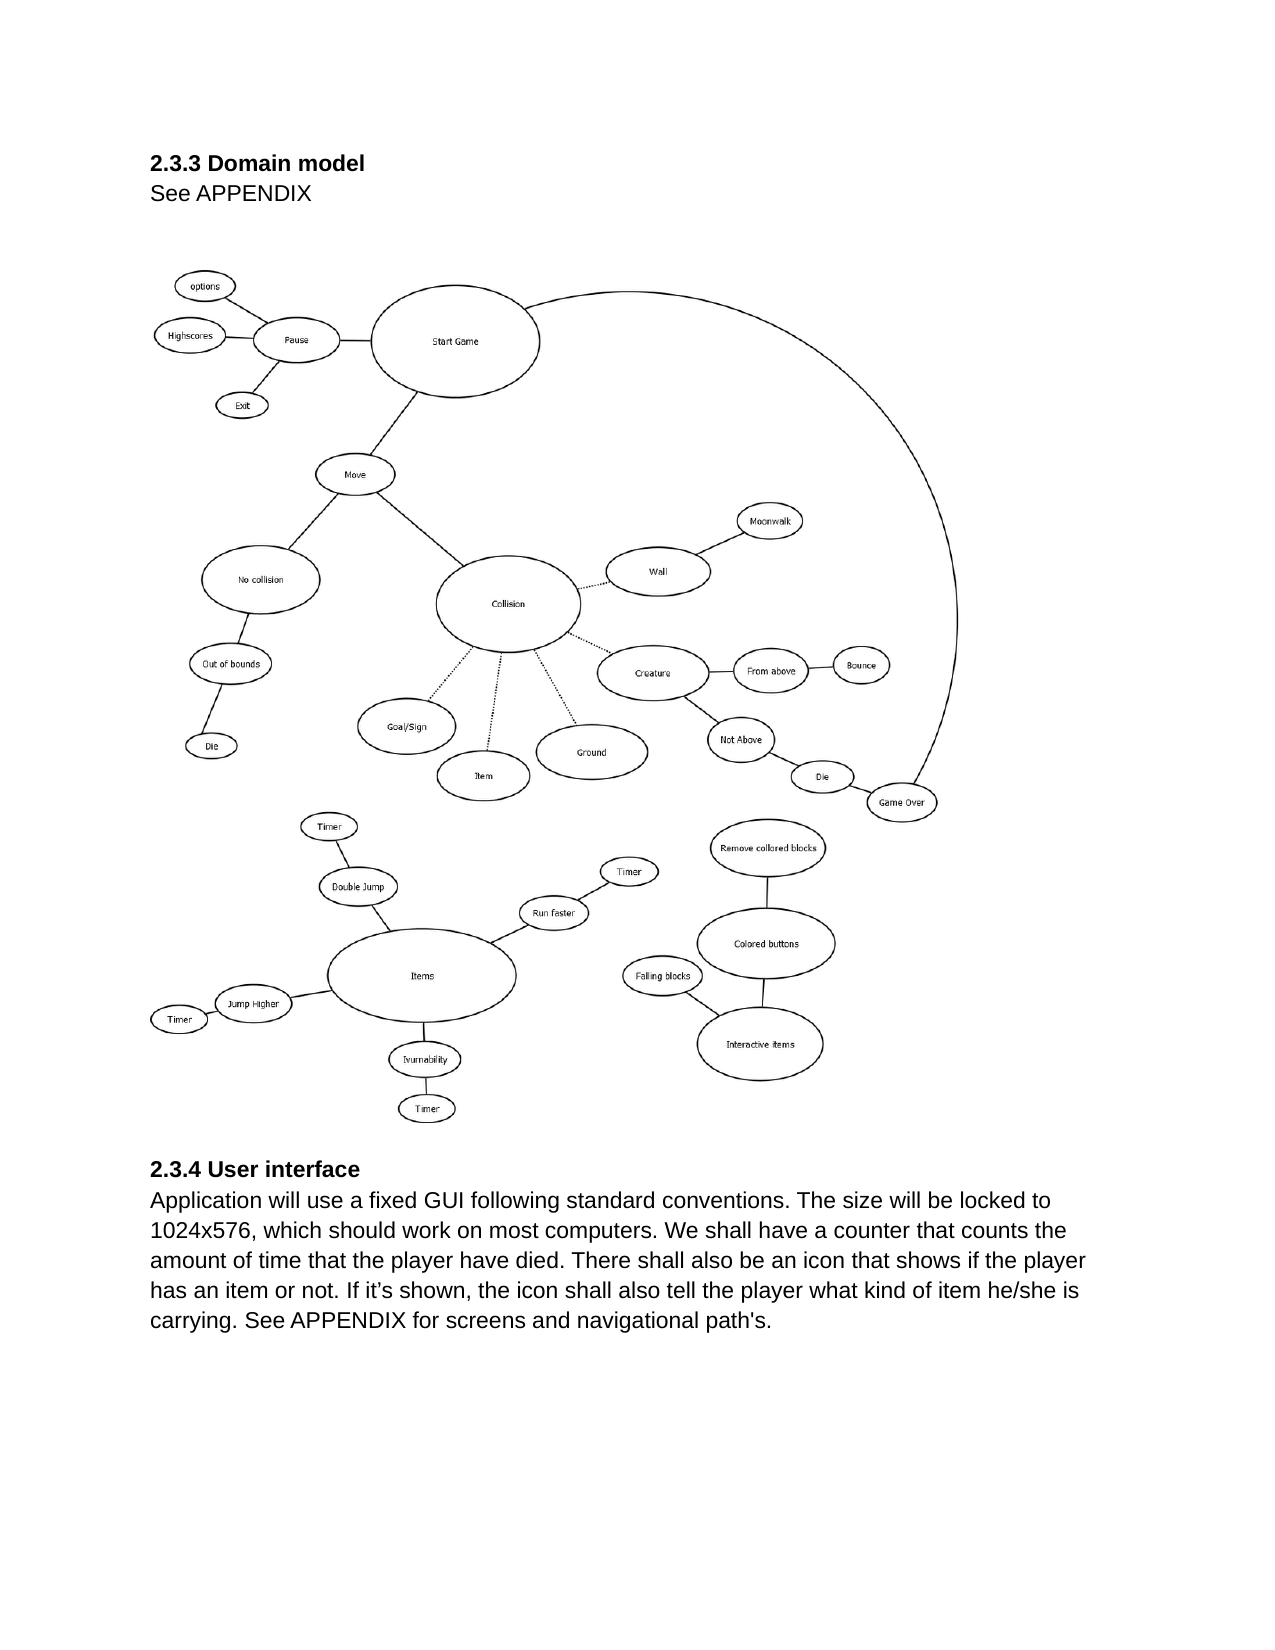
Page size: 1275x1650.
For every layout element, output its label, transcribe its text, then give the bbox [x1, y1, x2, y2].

text 2.3.3 Domain model [150, 150, 1125, 176]
text See APPENDIX [150, 180, 1125, 207]
text Application will use a fixed GUI following standard conventions. The size will be locked to 1024x576, which should work on most computers. We shall have a counter that counts the amount of time that the player have died. There shall also be an icon that shows if the player has an item or not. If it’s shown, the icon shall also tell the player what kind of item he/she is carrying. See APPENDIX for screens and navigational path's. [150, 1187, 1125, 1334]
text 2.3.4 User interface [150, 1156, 1125, 1183]
